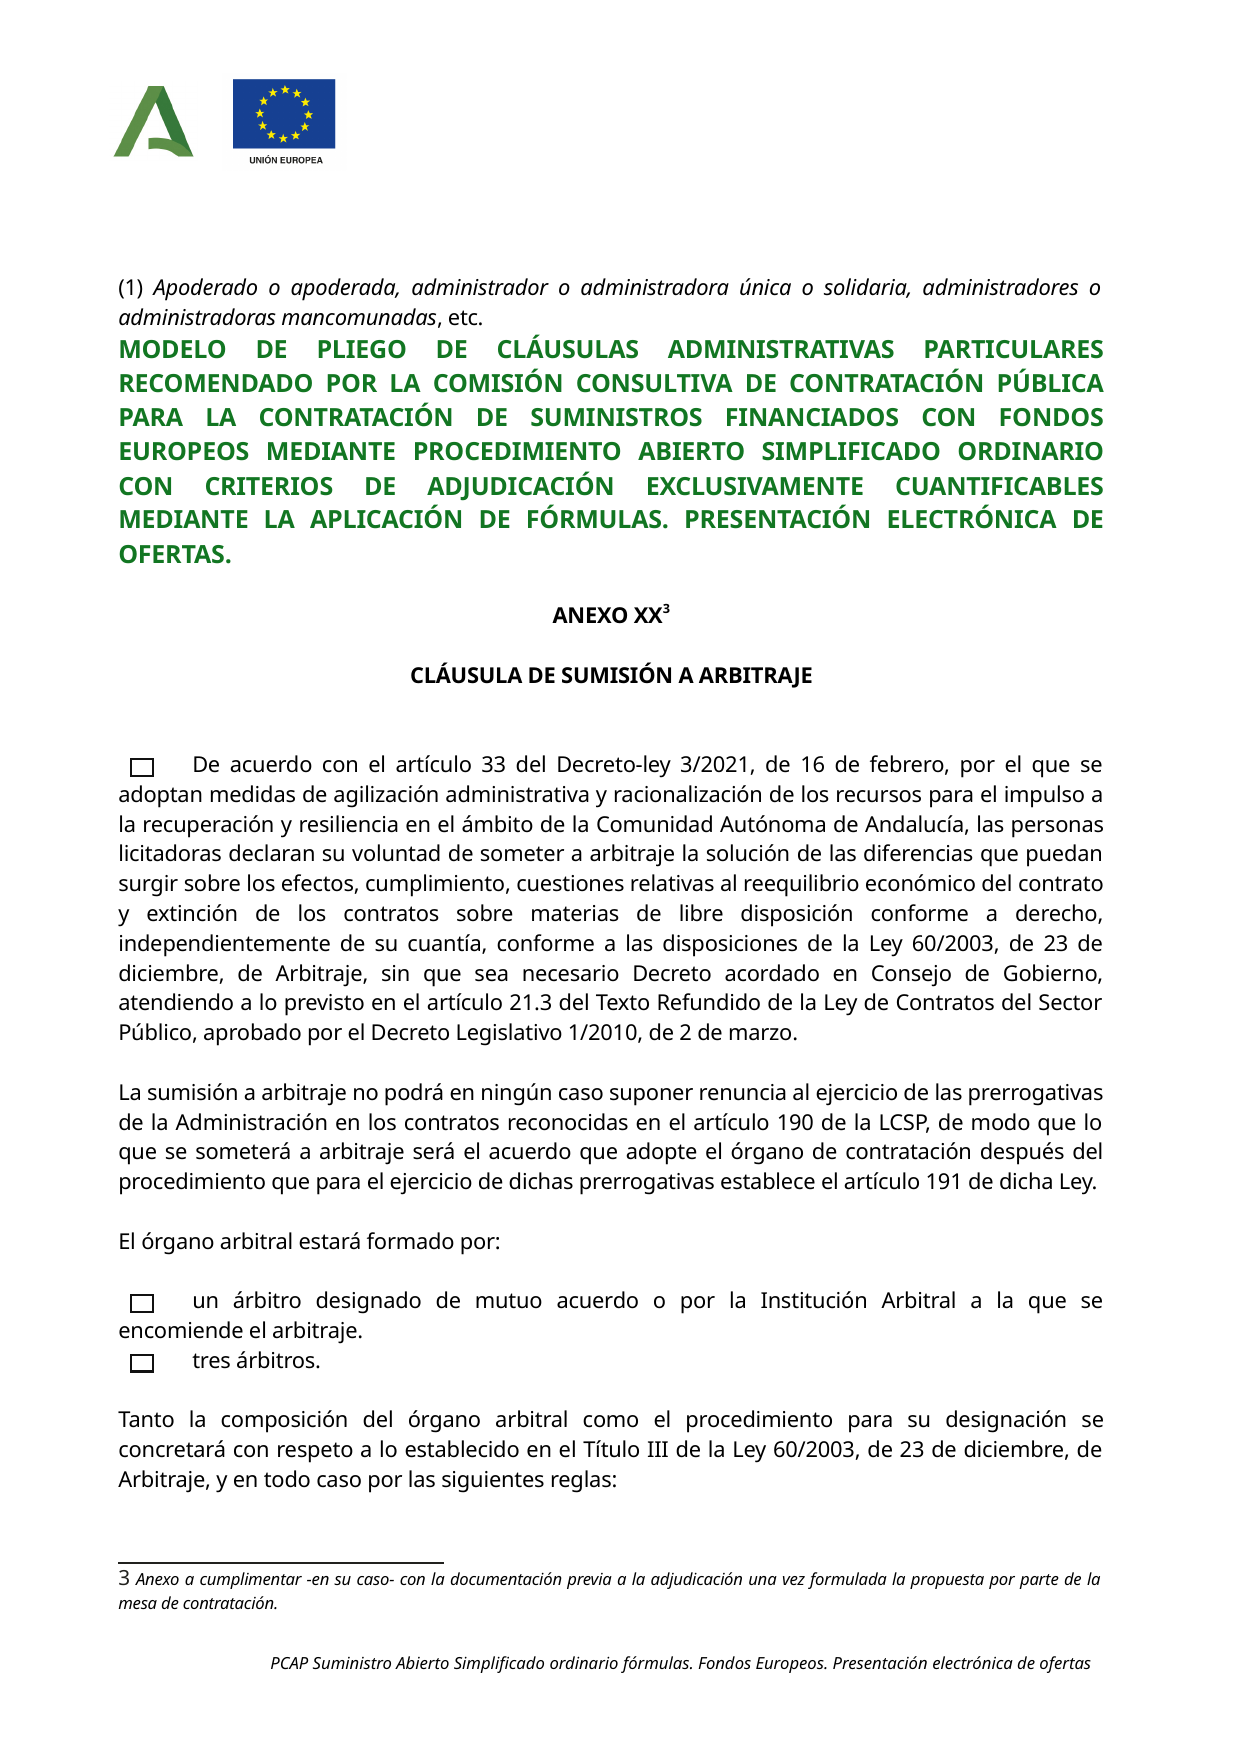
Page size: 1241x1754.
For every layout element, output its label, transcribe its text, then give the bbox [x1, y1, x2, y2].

text Anexo a cumplimentar -en su caso- con la documentación previa a la adjudicación una vez formulada la propuesta por parte de la mesa de contratación. [118, 1563, 1104, 1614]
picture [109, 81, 198, 161]
text (1) Apoderado o apoderada, administrador o administradora única o solidaria, administradores o administradoras mancomunadas, etc. [118, 272, 1104, 332]
text CLÁUSULA DE SUMISIÓN A ARBITRAJE [118, 660, 1104, 689]
subtitle MODELO DE PLIEGO DE CLÁUSULAS ADMINISTRATIVAS PARTICULARES RECOMENDADO POR LA COMISIÓN CONSULTIVA DE CONTRATACIÓN PÚBLICA PARA LA CONTRATACIÓN DE SUMINISTROS FINANCIADOS CON FONDOS EUROPEOS MEDIANTE PROCEDIMIENTO ABIERTO SIMPLIFICADO ORDINARIO CON CRITERIOS DE ADJUDICACIÓN EXCLUSIVAMENTE CUANTIFICABLES MEDIANTE LA APLICACIÓN DE FÓRMULAS. PRESENTACIÓN ELECTRÓNICA DE OFERTAS. [118, 332, 1104, 570]
picture [221, 73, 347, 171]
text La sumisión a arbitraje no podrá en ningún caso suponer renuncia al ejercicio de las prerrogativas de la Administración en los contratos reconocidas en el artículo 190 de la LCSP, de modo que lo que se someterá a arbitraje será el acuerdo que adopte el órgano de contratación después del procedimiento que para el ejercicio de dichas prerrogativas establece el artículo 191 de dicha Ley. [118, 1077, 1104, 1196]
text Tanto la composición del órgano arbitral como el procedimiento para su designación se concretará con respeto a lo establecido en el Título III de la Ley 60/2003, de 23 de diciembre, de Arbitraje, y en todo caso por las siguientes reglas: [118, 1404, 1104, 1494]
text El órgano arbitral estará formado por: [118, 1226, 1104, 1256]
text tres árbitros. [118, 1345, 1104, 1375]
text De acuerdo con el artículo 33 del Decreto-ley 3/2021, de 16 de febrero, por el que se adoptan medidas de agilización administrativa y racionalización de los recursos para el impulso a la recuperación y resiliencia en el ámbito de la Comunidad Autónoma de Andalucía, las personas licitadoras declaran su voluntad de someter a arbitraje la solución de las diferencias que puedan surgir sobre los efectos, cumplimiento, cuestiones relativas al reequilibrio económico del contrato y extinción de los contratos sobre materias de libre disposición conforme a derecho, independientemente de su cuantía, conforme a las disposiciones de la Ley 60/2003, de 23 de diciembre, de Arbitraje, sin que sea necesario Decreto acordado en Consejo de Gobierno, atendiendo a lo previsto en el artículo 21.3 del Texto Refundido de la Ley de Contratos del Sector Público, aprobado por el Decreto Legislativo 1/2010, de 2 de marzo. [118, 749, 1104, 1047]
text ANEXO XX [118, 600, 1104, 630]
text un árbitro designado de mutuo acuerdo o por la Institución Arbitral a la que se encomiende el arbitraje. [118, 1285, 1104, 1345]
